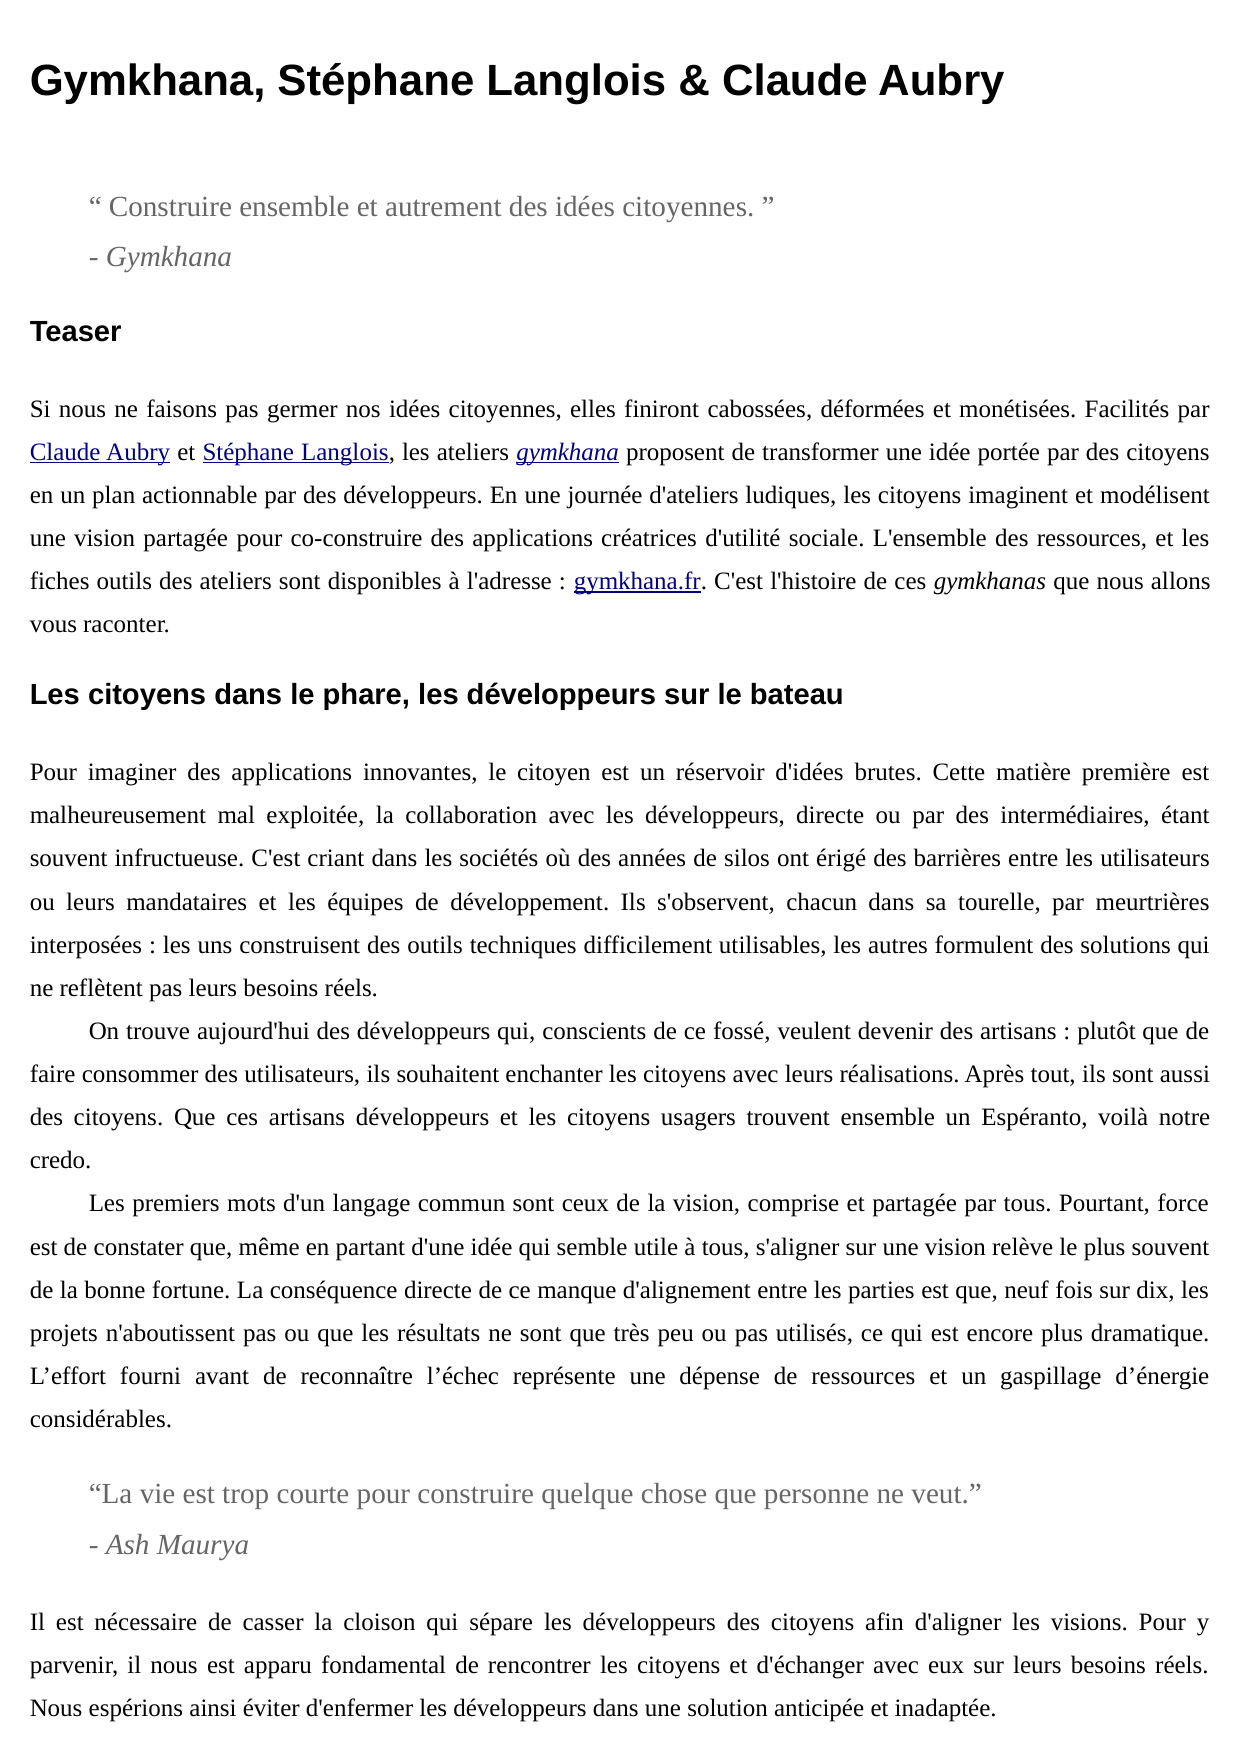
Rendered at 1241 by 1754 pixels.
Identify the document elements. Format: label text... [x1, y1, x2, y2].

text Si nous ne faisons pas germer nos idées citoyennes, elles finiront cabossées, déformées et monétisées. Facilités par Claude Aubry et Stéphane Langlois, les ateliers gymkhana proposent de transformer une idée portée par des citoyens en un plan actionnable par des développeurs. En une journée d'ateliers ludiques, les citoyens imaginent et modélisent une vision partagée pour co-construire des applications créatrices d'utilité sociale. L'ensemble des ressources, et les fiches outils des ateliers sont disponibles à l'adresse : gymkhana.fr. C'est l'histoire de ces gymkhanas que nous allons vous raconter. [29, 394, 1211, 638]
subtitle Teaser [29, 314, 1211, 348]
text “La vie est trop courte pour construire quelque chose que personne ne veut.” - Ash Maurya [88, 1477, 1211, 1561]
subtitle Les citoyens dans le phare, les développeurs sur le bateau [29, 677, 1211, 711]
text Il est nécessaire de casser la cloison qui sépare les développeurs des citoyens afin d'aligner les visions. Pour y parvenir, il nous est apparu fondamental de rencontrer les citoyens et d'échanger avec eux sur leurs besoins réels. Nous espérions ainsi éviter d'enfermer les développeurs dans une solution anticipée et inadaptée. [29, 1607, 1211, 1722]
subtitle Gymkhana, Stéphane Langlois & Claude Aubry [29, 54, 1211, 104]
text Pour imaginer des applications innovantes, le citoyen est un réservoir d'idées brutes. Cette matière première est malheureusement mal exploitée, la collaboration avec les développeurs, directe ou par des intermédiaires, étant souvent infructueuse. C'est criant dans les sociétés où des années de silos ont érigé des barrières entre les utilisateurs ou leurs mandataires et les équipes de développement. Ils s'observent, chacun dans sa tourelle, par meurtrières interposées : les uns construisent des outils techniques difficilement utilisables, les autres formulent des solutions qui ne reflètent pas leurs besoins réels. [29, 757, 1211, 1002]
text “ Construire ensemble et autrement des idées citoyennes. ” - Gymkhana [88, 189, 1211, 272]
text Les premiers mots d'un langage commun sont ceux de la vision, comprise et partagée par tous. Pourtant, force est de constater que, même en partant d'une idée qui semble utile à tous, s'aligner sur une vision relève le plus souvent de la bonne fortune. La conséquence directe de ce manque d'alignement entre les parties est que, neuf fois sur dix, les projets n'aboutissent pas ou que les résultats ne sont que très peu ou pas utilisés, ce qui est encore plus dramatique. L’effort fourni avant de reconnaître l’échec représente une dépense de ressources et un gaspillage d’énergie considérables. [29, 1188, 1211, 1433]
text On trouve aujourd'hui des développeurs qui, conscients de ce fossé, veulent devenir des artisans : plutôt que de faire consommer des utilisateurs, ils souhaitent enchanter les citoyens avec leurs réalisations. Après tout, ils sont aussi des citoyens. Que ces artisans développeurs et les citoyens usagers trouvent ensemble un Espéranto, voilà notre credo. [29, 1016, 1211, 1174]
